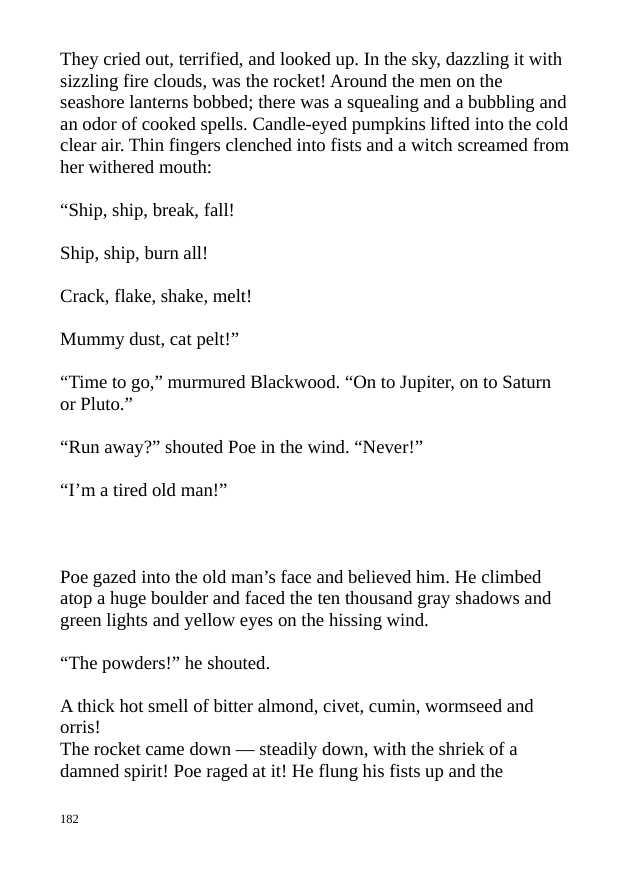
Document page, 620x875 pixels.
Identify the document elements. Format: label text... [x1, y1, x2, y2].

text They cried out, terrified, and looked up. In the sky, dazzling it with sizzling fire clouds, was the rocket! Around the men on the seashore lanterns bobbed; there was a squealing and a bubbling and an odor of cooked spells. Candle-eyed pumpkins lifted into the cold clear air. Thin fingers clenched into fists and a witch screamed from her withered mouth: “Ship, ship, break, fall! Ship, ship, burn all! Crack, flake, shake, melt! Mummy dust, cat pelt!” “Time to go,” murmured Blackwood. “On to Jupiter, on to Saturn or Pluto.” “Run away?” shouted Poe in the wind. “Never!” “I’m a tired old man!” Poe gazed into the old man’s face and believed him. He climbed atop a huge boulder and faced the ten thousand gray shadows and green lights and yellow eyes on the hissing wind. “The powders!” he shouted. A thick hot smell of bitter almond, civet, cumin, wormseed and orris! The rocket came down — steadily down, with the shriek of a damned spirit! Poe raged at it! He flung his fists up and the [60, 48, 571, 781]
